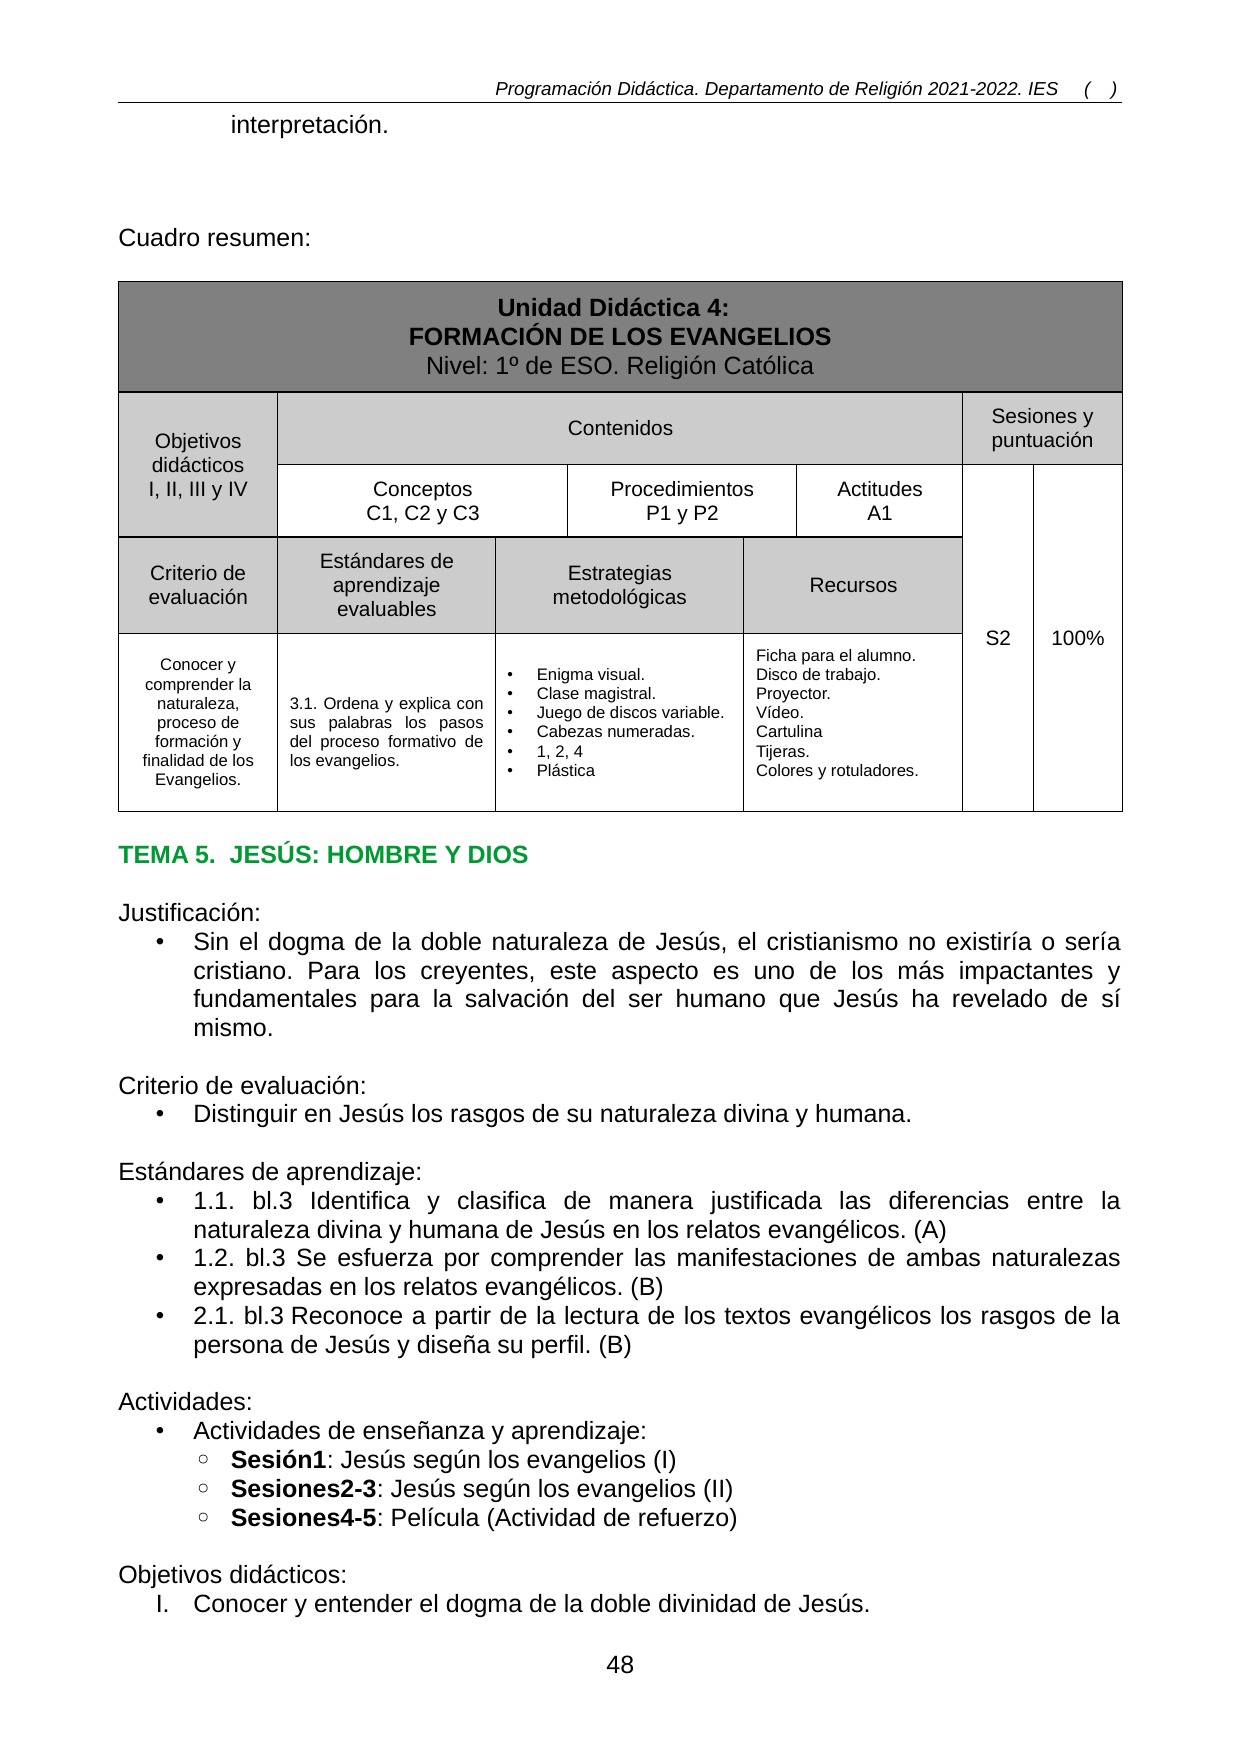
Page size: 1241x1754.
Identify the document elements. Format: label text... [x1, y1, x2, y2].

text Actividades: [118, 1387, 1122, 1416]
list Sin el dogma de la doble naturaleza de Jesús, el cristianismo no existiría o sería cristiano. Para los creyentes, este aspecto es uno de los más impactantes y fundamentales para la salvación del ser humano que Jesús ha revelado de sí mismo. [156, 927, 1122, 1042]
table_cell S2 [963, 465, 1033, 811]
table_cell 100% [1034, 465, 1122, 811]
list Distinguir en Jesús los rasgos de su naturaleza divina y humana. [156, 1099, 1122, 1128]
table_header Unidad Didáctica 4: FORMACIÓN DE LOS EVANGELIOS Nivel: 1º de ESO. Religión Católica [119, 282, 1122, 391]
text Objetivos didácticos: [118, 1560, 1122, 1589]
table_cell Recursos [744, 538, 962, 633]
text Cuadro resumen: [118, 223, 1122, 252]
table_cell Conceptos C1, C2 y C3 [278, 465, 567, 536]
table_cell Sesiones y puntuación [963, 393, 1122, 464]
table_cell Objetivos didácticos I, II, III y IV [119, 393, 277, 536]
list 1.2. bl.3 Se esfuerza por comprender las manifestaciones de ambas naturalezas expresadas en los relatos evangélicos. (B) [156, 1243, 1122, 1301]
table_cell Actitudes A1 [797, 465, 962, 536]
table_cell Criterio de evaluación [119, 538, 277, 633]
table_cell Conocer y comprender la naturaleza, proceso de formación y finalidad de los Evangelios. [119, 634, 277, 811]
table_cell 3.1. Ordena y explica con sus palabras los pasos del proceso formativo de los evangelios. [278, 634, 495, 811]
list Sesión1: Jesús según los evangelios (I) [193, 1445, 1122, 1474]
table_cell Ficha para el alumno. Disco de trabajo. Proyector. Vídeo. Cartulina Tijeras. Colores y rotuladores. [744, 634, 962, 811]
text TEMA 5. JESÚS: HOMBRE Y DIOS [118, 841, 1122, 869]
list Actividades de enseñanza y aprendizaje: [156, 1416, 1122, 1445]
list Sesiones2-3: Jesús según los evangelios (II) [193, 1474, 1122, 1503]
text Criterio de evaluación: [118, 1071, 1122, 1099]
table_cell Procedimientos P1 y P2 [568, 465, 796, 536]
list Conocer y entender el dogma de la doble divinidad de Jesús. [156, 1589, 1122, 1618]
list Sesiones4-5: Película (Actividad de refuerzo) [193, 1503, 1122, 1531]
list 2.1. bl.3 Reconoce a partir de la lectura de los textos evangélicos los rasgos de la persona de Jesús y diseña su perfil. (B) [156, 1301, 1122, 1358]
table_cell Estrategias metodológicas [496, 538, 743, 633]
table_cell Estándares de aprendizaje evaluables [278, 538, 495, 633]
list interpretación. [193, 110, 1122, 139]
table_cell Enigma visual. Clase magistral. Juego de discos variable. Cabezas numeradas. 1, 2, 4 Plástica [496, 634, 743, 811]
text Justificación: [118, 898, 1122, 927]
text Estándares de aprendizaje: [118, 1157, 1122, 1186]
table_cell Contenidos [278, 393, 962, 464]
list 1.1. bl.3 Identifica y clasifica de manera justificada las diferencias entre la naturaleza divina y humana de Jesús en los relatos evangélicos. (A) [156, 1186, 1122, 1243]
